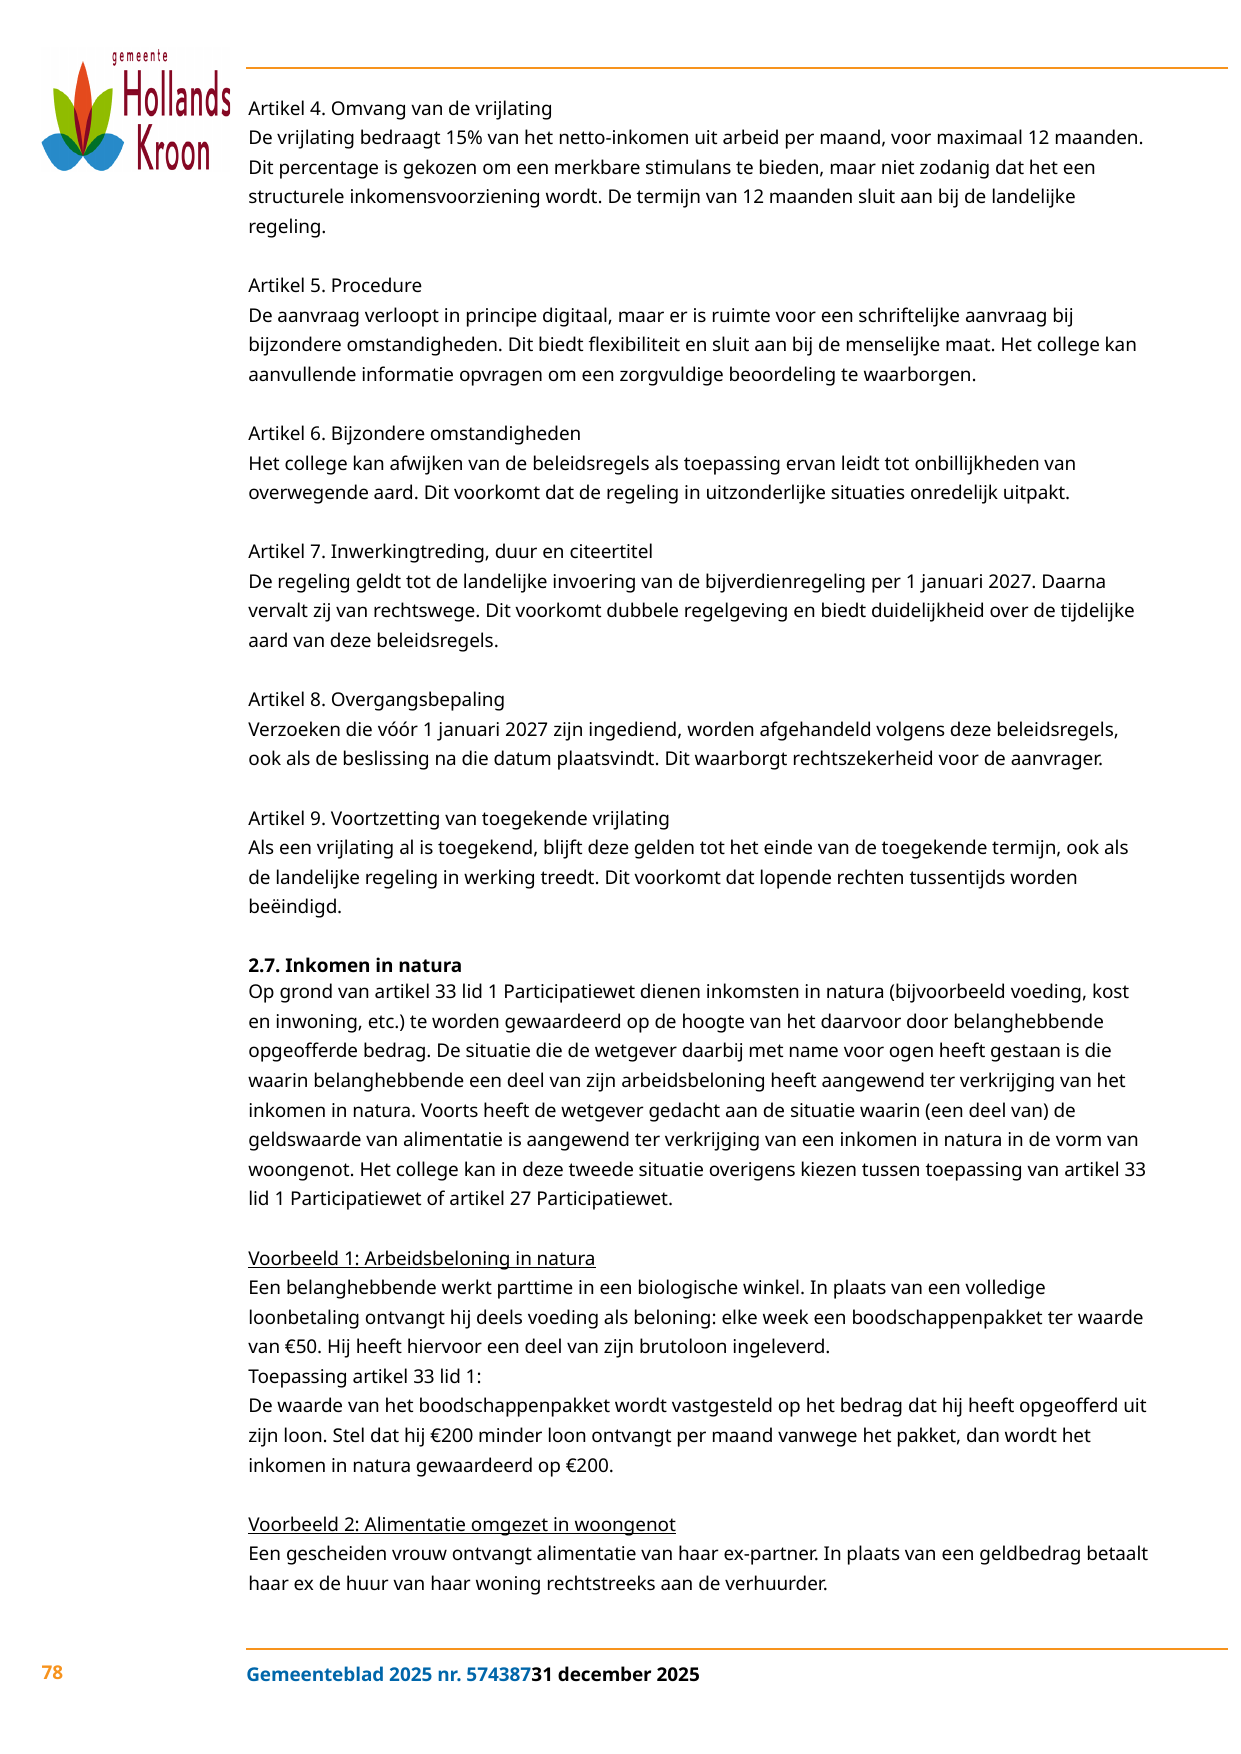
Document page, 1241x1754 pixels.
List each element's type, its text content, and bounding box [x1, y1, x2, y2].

picture [41, 47, 231, 172]
text De vrijlating bedraagt 15% van het netto-inkomen uit arbeid per maand, voor maximaal 12 maanden. Dit percentage is gekozen om een merkbare stimulans te bieden, maar niet zodanig dat het een structurele inkomensvoorziening wordt. De termijn van 12 maanden sluit aan bij de landelijke regeling. [248, 124, 1152, 239]
text Het college kan afwijken van de beleidsregels als toepassing ervan leidt tot onbillijkheden van overwegende aard. Dit voorkomt dat de regeling in uitzonderlijke situaties onredelijk uitpakt. [248, 450, 1152, 505]
text Een belanghebbende werkt parttime in een biologische winkel. In plaats van een volledige loonbetaling ontvangt hij deels voeding als beloning: elke week een boodschappenpakket ter waarde van €50. Hij heeft hiervoor een deel van zijn brutoloon ingeleverd. [248, 1274, 1152, 1359]
text Op grond van artikel 33 lid 1 Participatiewet dienen inkomsten in natura (bijvoorbeeld voeding, kost en inwoning, etc.) te worden gewaardeerd op de hoogte van het daarvoor door belanghebbende opgeofferde bedrag. De situatie die de wetgever daarbij met name voor ogen heeft gestaan is die waarin belanghebbende een deel van zijn arbeidsbeloning heeft aangewend ter verkrijging van het inkomen in natura. Voorts heeft de wetgever gedacht aan de situatie waarin (een deel van) de geldswaarde van alimentatie is aangewend ter verkrijging van een inkomen in natura in de vorm van woongenot. Het college kan in deze tweede situatie overigens kiezen tussen toepassing van artikel 33 lid 1 Participatiewet of artikel 27 Participatiewet. [248, 978, 1152, 1211]
text Artikel 4. Omvang van de vrijlating [248, 95, 1152, 121]
text Artikel 5. Procedure [248, 272, 1152, 298]
text Voorbeeld 2: Alimentatie omgezet in woongenot [248, 1511, 1152, 1537]
text De aanvraag verloopt in principe digitaal, maar er is ruimte voor een schriftelijke aanvraag bij bijzondere omstandigheden. Dit biedt flexibiliteit en sluit aan bij de menselijke maat. Het college kan aanvullende informatie opvragen om een zorgvuldige beoordeling te waarborgen. [248, 302, 1152, 387]
text Artikel 7. Inwerkingtreding, duur en citeertitel [248, 538, 1152, 564]
text De regeling geldt tot de landelijke invoering van de bijverdienregeling per 1 januari 2027. Daarna vervalt zij van rechtswege. Dit voorkomt dubbele regelgeving en biedt duidelijkheid over de tijdelijke aard van deze beleidsregels. [248, 568, 1152, 653]
text Verzoeken die vóór 1 januari 2027 zijn ingediend, worden afgehandeld volgens deze beleidsregels, ook als de beslissing na die datum plaatsvindt. Dit waarborgt rechtszekerheid voor de aanvrager. [248, 716, 1152, 771]
text 2.7. Inkomen in natura [248, 953, 1152, 978]
text Toepassing artikel 33 lid 1: [248, 1363, 1152, 1389]
text Als een vrijlating al is toegekend, blijft deze gelden tot het einde van de toegekende termijn, ook als de landelijke regeling in werking treedt. Dit voorkomt dat lopende rechten tussentijds worden beëindigd. [248, 834, 1152, 919]
text De waarde van het boodschappenpakket wordt vastgesteld op het bedrag dat hij heeft opgeofferd uit zijn loon. Stel dat hij €200 minder loon ontvangt per maand vanwege het pakket, dan wordt het inkomen in natura gewaardeerd op €200. [248, 1393, 1152, 1477]
text Voorbeeld 1: Arbeidsbeloning in natura [248, 1245, 1152, 1270]
text Artikel 9. Voortzetting van toegekende vrijlating [248, 805, 1152, 831]
text Een gescheiden vrouw ontvangt alimentatie van haar ex-partner. In plaats van een geldbedrag betaalt haar ex de huur van haar woning rechtstreeks aan de verhuurder. [248, 1541, 1152, 1596]
text Artikel 6. Bijzondere omstandigheden [248, 420, 1152, 446]
text Artikel 8. Overgangsbepaling [248, 686, 1152, 712]
